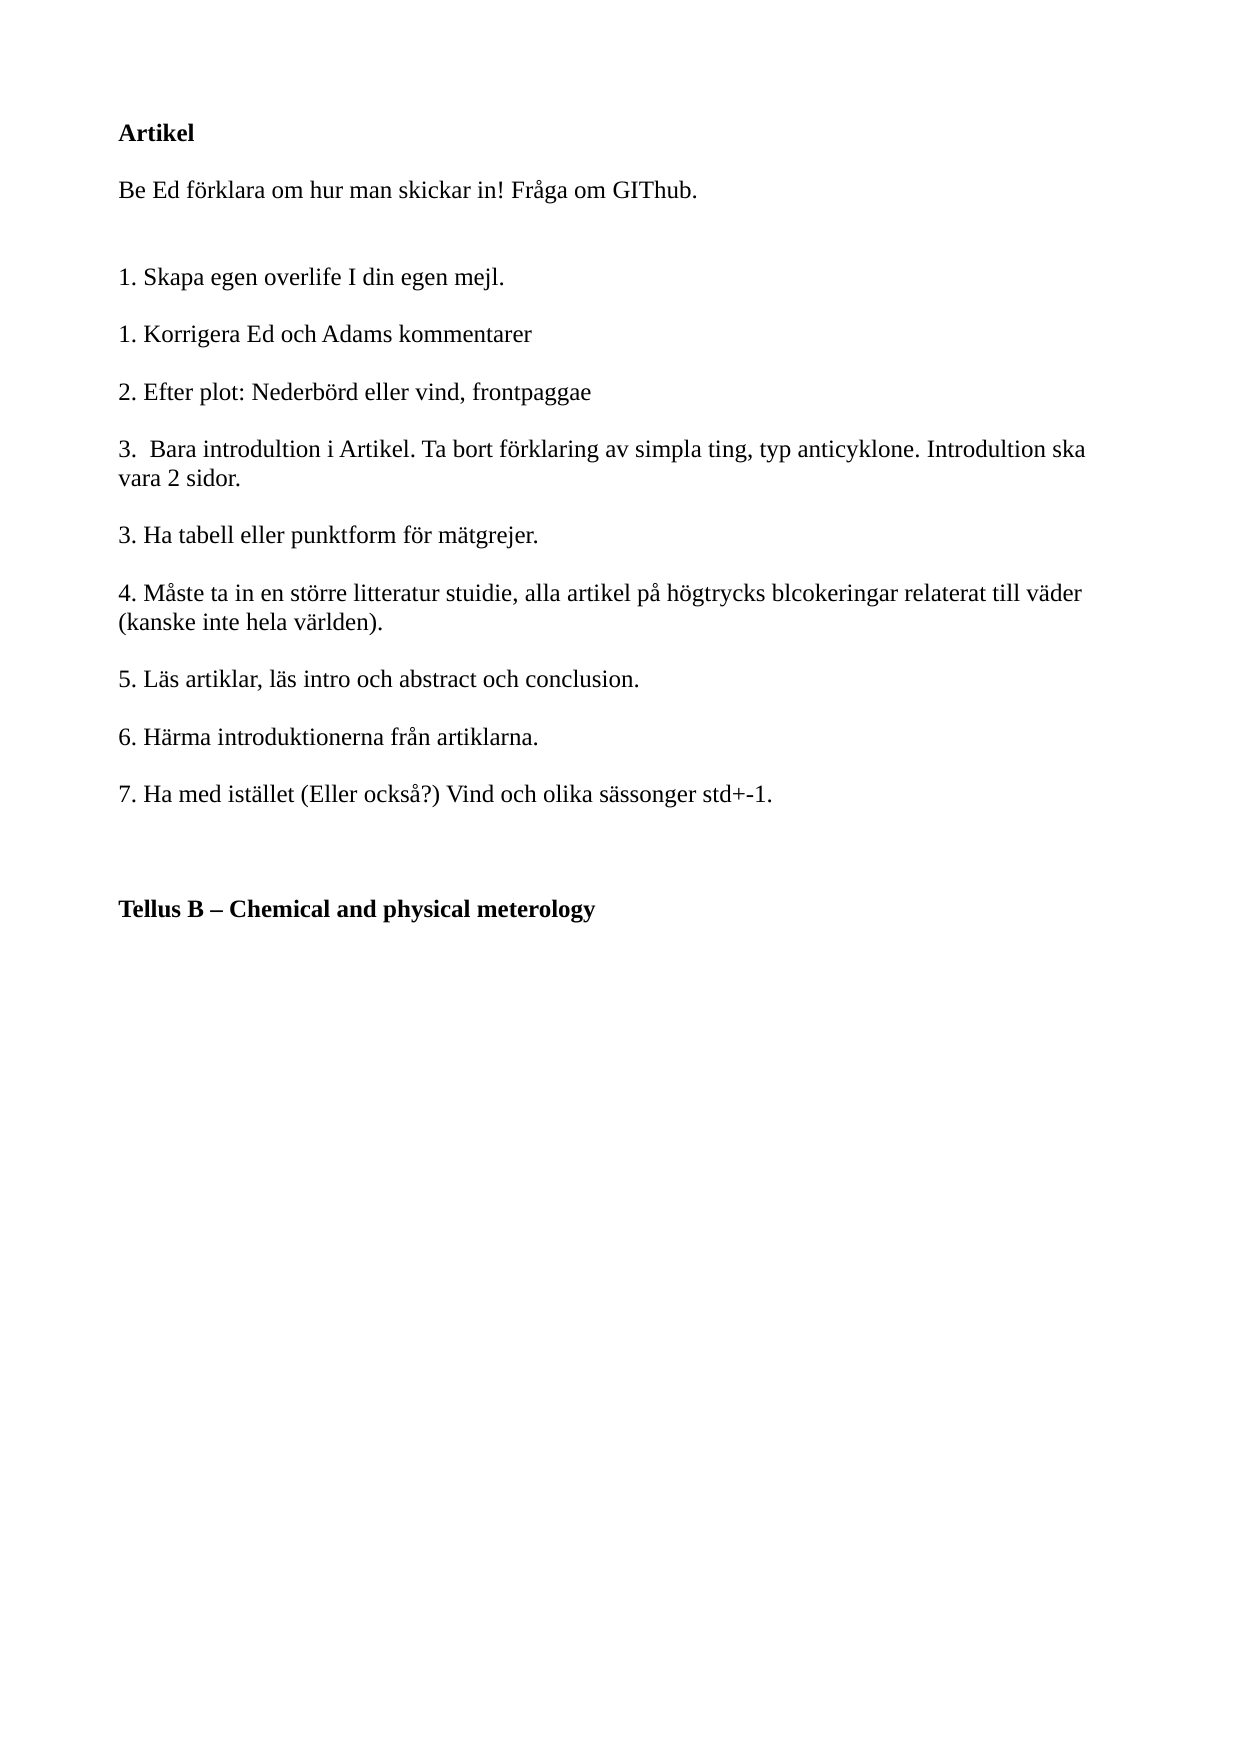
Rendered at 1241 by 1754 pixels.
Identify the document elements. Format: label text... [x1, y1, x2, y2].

text Artikel [118, 118, 1122, 147]
text Be Ed förklara om hur man skickar in! Fråga om GIThub. [118, 176, 1122, 204]
text 6. Härma introduktionerna från artiklarna. [118, 722, 1122, 751]
text 1. Skapa egen overlife I din egen mejl. [118, 262, 1122, 291]
text 4. Måste ta in en större litteratur stuidie, alla artikel på högtrycks blcokeringar relaterat till väder (kanske inte hela världen). [118, 578, 1122, 636]
text Tellus B – Chemical and physical meterology [118, 894, 1122, 923]
text 2. Efter plot: Nederbörd eller vind, frontpaggae [118, 377, 1122, 406]
text 1. Korrigera Ed och Adams kommentarer [118, 319, 1122, 348]
text 3. Bara introdultion i Artikel. Ta bort förklaring av simpla ting, typ anticyklone. Introdultion ska vara 2 sidor. [118, 434, 1122, 492]
text 7. Ha med istället (Eller också?) Vind och olika sässonger std+-1. [118, 779, 1122, 808]
text 3. Ha tabell eller punktform för mätgrejer. [118, 521, 1122, 549]
text 5. Läs artiklar, läs intro och abstract och conclusion. [118, 664, 1122, 693]
